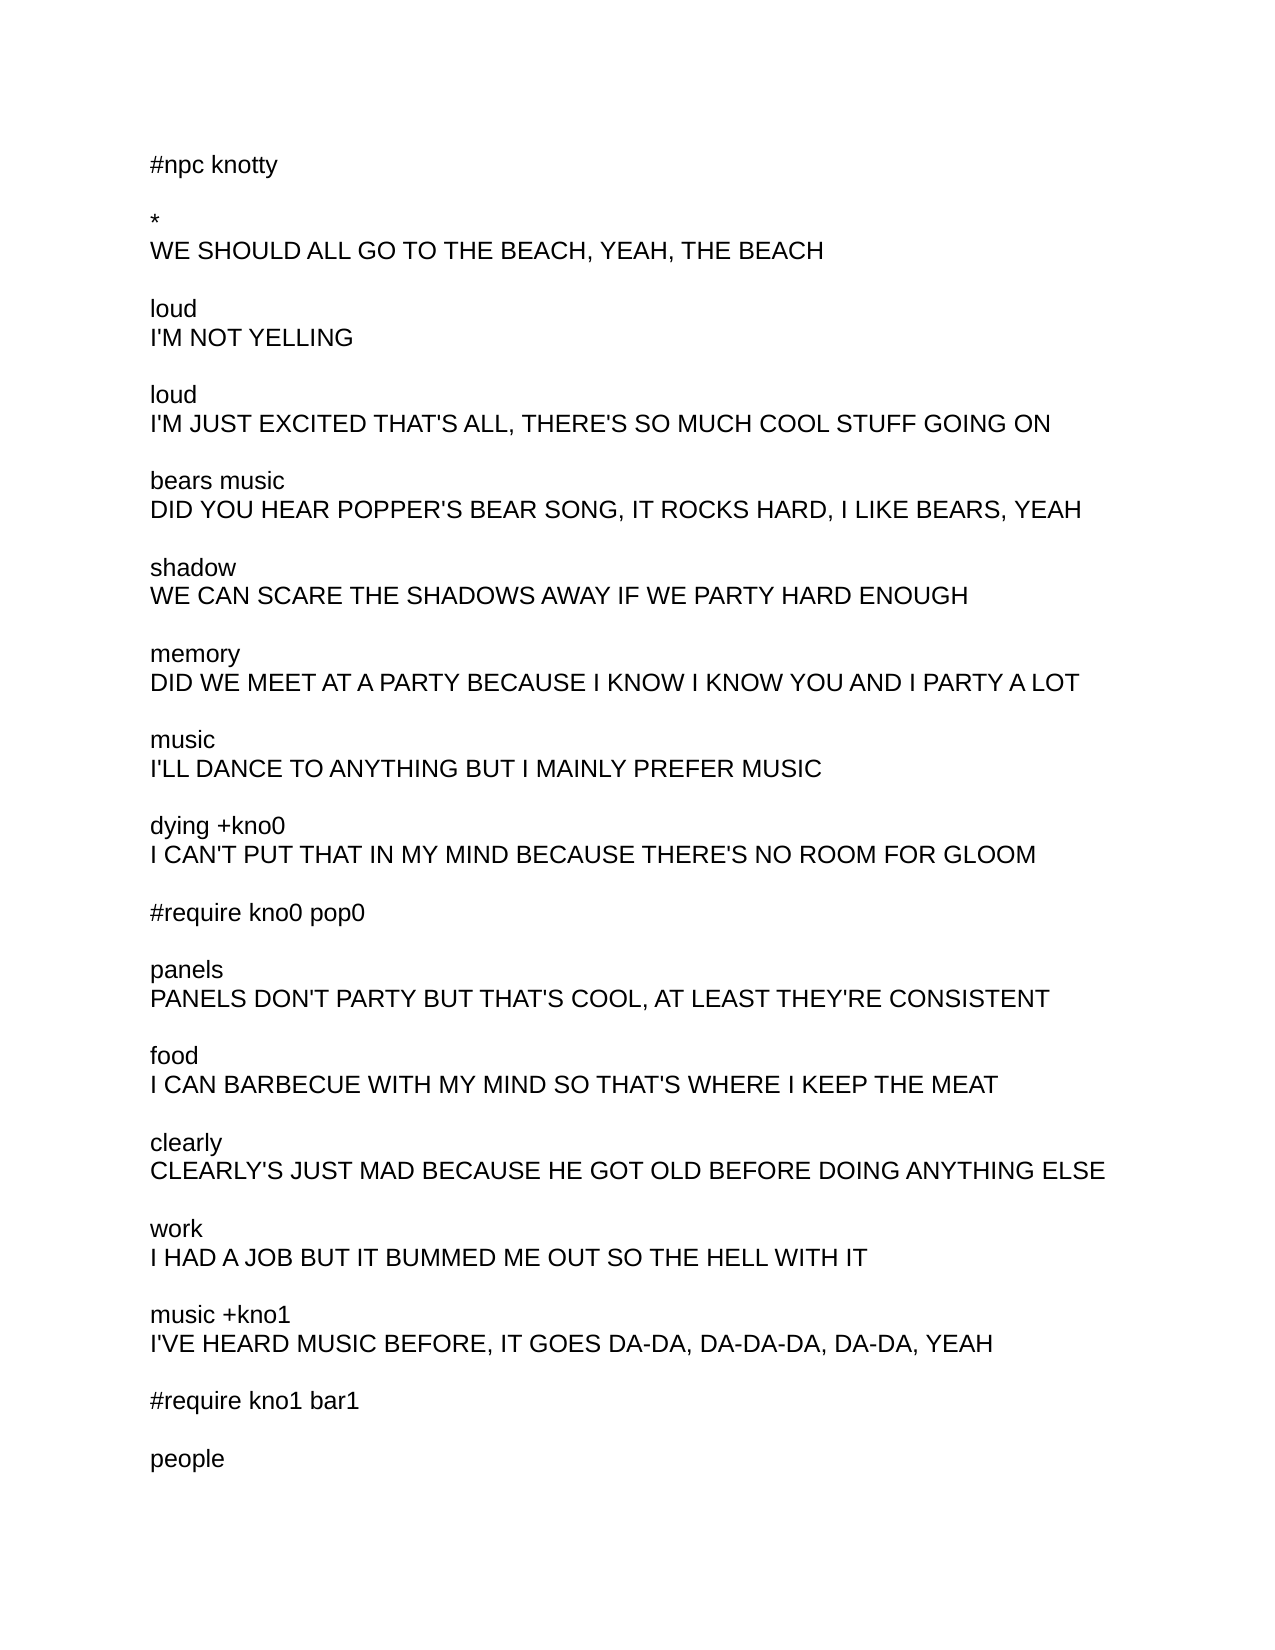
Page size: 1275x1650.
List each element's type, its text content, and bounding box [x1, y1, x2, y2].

text work [150, 1214, 1125, 1242]
text I'M JUST EXCITED THAT'S ALL, THERE'S SO MUCH COOL STUFF GOING ON [150, 409, 1125, 437]
text people [150, 1444, 1125, 1472]
text #require kno1 bar1 [150, 1386, 1125, 1415]
text dying +kno0 [150, 811, 1125, 840]
text food [150, 1041, 1125, 1070]
text * [150, 207, 1125, 236]
text memory [150, 639, 1125, 667]
text shadow [150, 552, 1125, 581]
text DID YOU HEAR POPPER'S BEAR SONG, IT ROCKS HARD, I LIKE BEARS, YEAH [150, 495, 1125, 524]
text I CAN BARBECUE WITH MY MIND SO THAT'S WHERE I KEEP THE MEAT [150, 1070, 1125, 1099]
text I HAD A JOB BUT IT BUMMED ME OUT SO THE HELL WITH IT [150, 1242, 1125, 1271]
text DID WE MEET AT A PARTY BECAUSE I KNOW I KNOW YOU AND I PARTY A LOT [150, 667, 1125, 696]
text WE SHOULD ALL GO TO THE BEACH, YEAH, THE BEACH [150, 236, 1125, 265]
text clearly [150, 1127, 1125, 1156]
text music [150, 725, 1125, 754]
text #require kno0 pop0 [150, 897, 1125, 926]
text PANELS DON'T PARTY BUT THAT'S COOL, AT LEAST THEY'RE CONSISTENT [150, 984, 1125, 1012]
text I'VE HEARD MUSIC BEFORE, IT GOES DA-DA, DA-DA-DA, DA-DA, YEAH [150, 1329, 1125, 1357]
text I CAN'T PUT THAT IN MY MIND BECAUSE THERE'S NO ROOM FOR GLOOM [150, 840, 1125, 869]
text panels [150, 955, 1125, 984]
text #npc knotty [150, 150, 1125, 179]
text music +kno1 [150, 1300, 1125, 1329]
text bears music [150, 466, 1125, 495]
text I'LL DANCE TO ANYTHING BUT I MAINLY PREFER MUSIC [150, 754, 1125, 782]
text CLEARLY'S JUST MAD BECAUSE HE GOT OLD BEFORE DOING ANYTHING ELSE [150, 1156, 1125, 1185]
text loud [150, 380, 1125, 409]
text loud [150, 294, 1125, 322]
text WE CAN SCARE THE SHADOWS AWAY IF WE PARTY HARD ENOUGH [150, 581, 1125, 610]
text I'M NOT YELLING [150, 322, 1125, 351]
